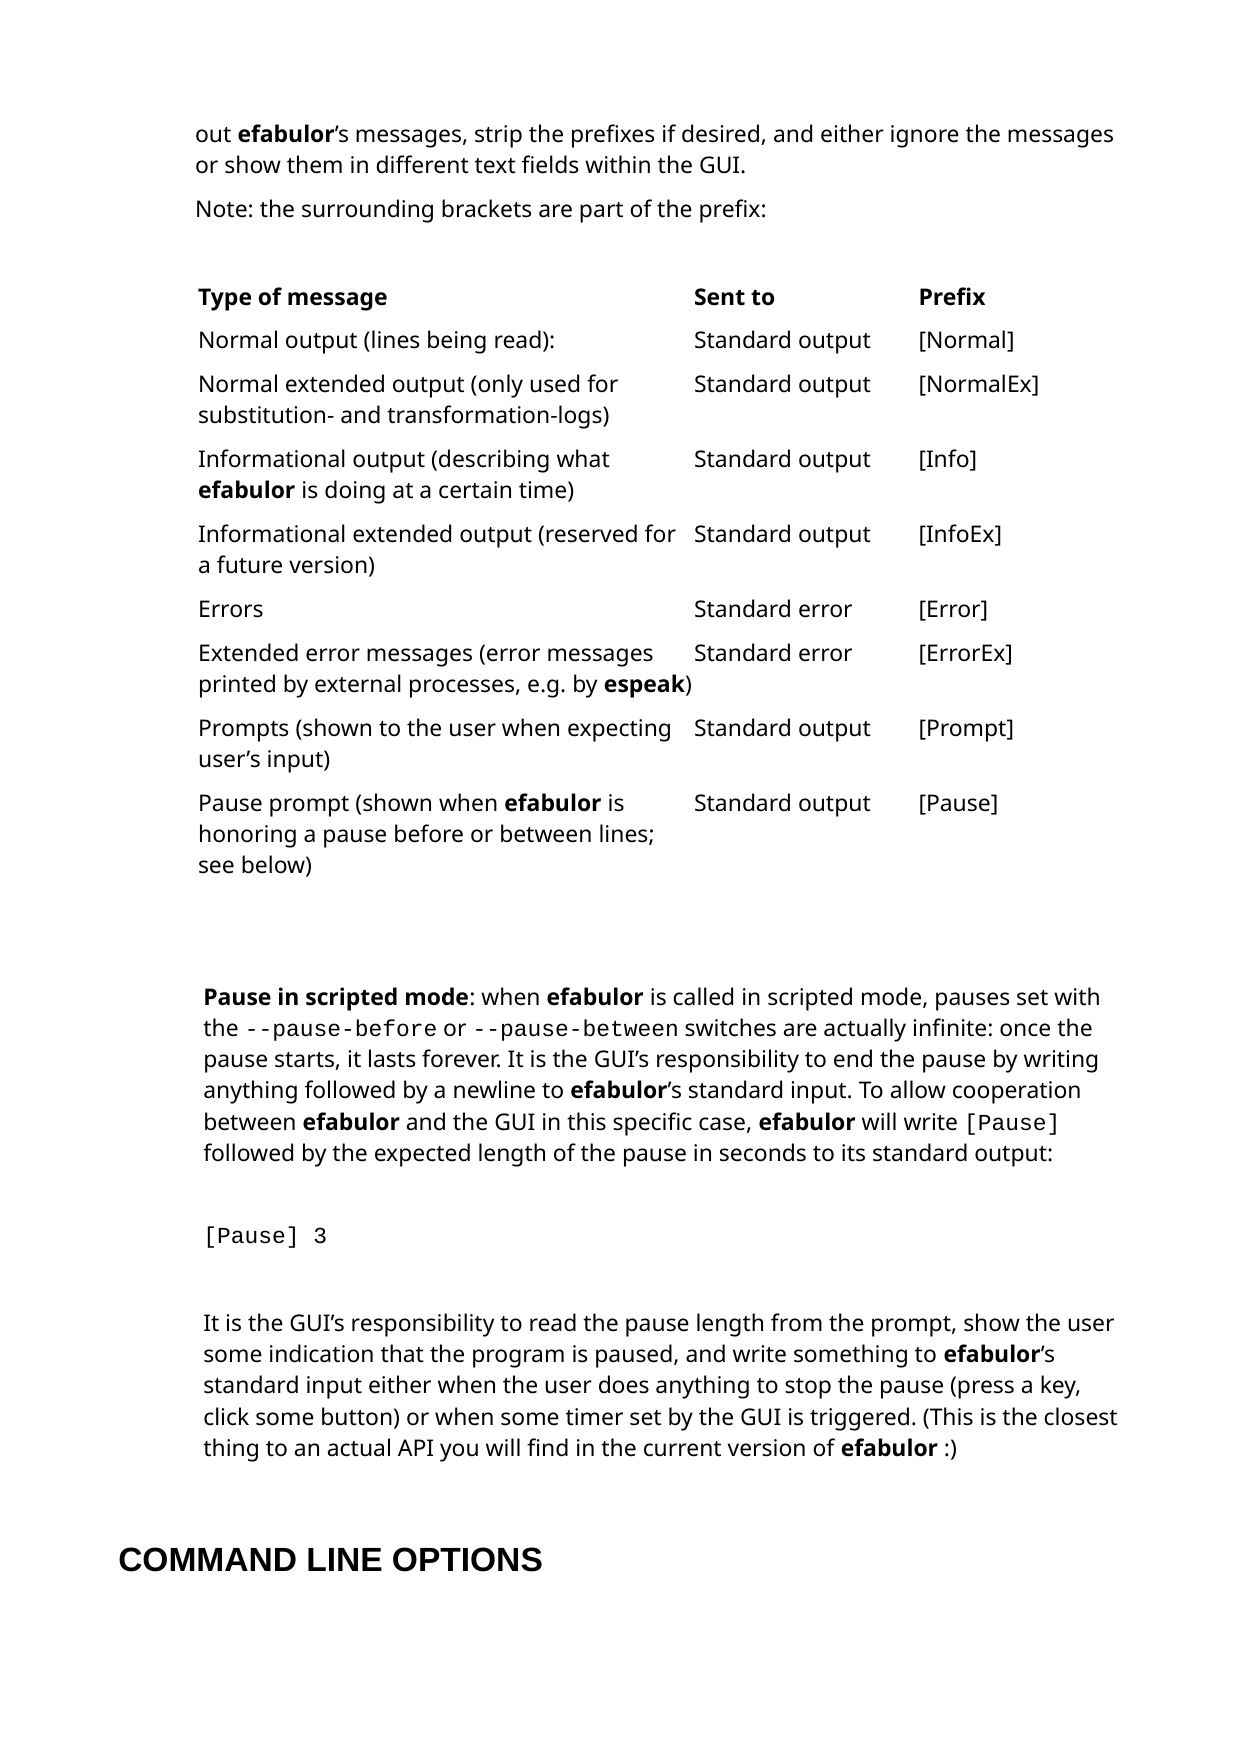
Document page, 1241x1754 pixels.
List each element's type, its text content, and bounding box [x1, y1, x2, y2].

table_cell Extended error messages (error messages printed by external processes, e.g. by espeak) [198, 637, 694, 712]
table_header Prefix [918, 281, 1122, 324]
table_cell [NormalEx] [918, 368, 1122, 443]
text Pause in scripted mode: when efabulor is called in scripted mode, pauses set with the ‑‑pause‑before or ‑‑pause‑between switches are actually infinite: once the pause starts, it lasts forever. It is the GUI’s responsibility to end the pause by writing anything followed by a newline to efabulor’s standard input. To allow cooperation between efabulor and the GUI in this specific case, efabulor will write [Pause] followed by the expected length of the pause in seconds to its standard output: [203, 981, 1122, 1168]
table_cell Normal output (lines being read): [198, 324, 694, 368]
table_cell [Error] [918, 593, 1122, 637]
text [Pause] 3 [203, 1224, 1122, 1251]
table_cell Standard output [694, 712, 918, 787]
table_cell [Pause] [918, 787, 1122, 893]
table_cell Standard error [694, 637, 918, 712]
table_cell Standard output [694, 787, 918, 893]
text out efabulor’s messages, strip the prefixes if desired, and either ignore the messages or show them in different text fields within the GUI. [195, 118, 1122, 181]
table_cell Normal extended output (only used for substitution- and transformation-logs) [198, 368, 694, 443]
table_header Sent to [694, 281, 918, 324]
table_cell Informational extended output (reserved for a future version) [198, 518, 694, 593]
table_cell Errors [198, 593, 694, 637]
table_cell Standard error [694, 593, 918, 637]
table_cell Pause prompt (shown when efabulor is honoring a pause before or between lines; see below) [198, 787, 694, 893]
table_cell Standard output [694, 368, 918, 443]
subtitle COMMAND LINE OPTIONS [118, 1540, 1122, 1579]
table_cell [Normal] [918, 324, 1122, 368]
table_cell [Prompt] [918, 712, 1122, 787]
table_cell Standard output [694, 443, 918, 518]
table_cell Standard output [694, 518, 918, 593]
table_header Type of message [198, 281, 694, 324]
table_cell Informational output (describing what efabulor is doing at a certain time) [198, 443, 694, 518]
table_cell [Info] [918, 443, 1122, 518]
text Note: the surrounding brackets are part of the prefix: [195, 193, 1122, 224]
table_cell Prompts (shown to the user when expecting user’s input) [198, 712, 694, 787]
table_cell [ErrorEx] [918, 637, 1122, 712]
table_cell [InfoEx] [918, 518, 1122, 593]
table_cell Standard output [694, 324, 918, 368]
text It is the GUI’s responsibility to read the pause length from the prompt, show the user some indication that the program is paused, and write something to efabulor’s standard input either when the user does anything to stop the pause (press a key, click some button) or when some timer set by the GUI is triggered. (This is the closest thing to an actual API you will find in the current version of efabulor :) [203, 1307, 1122, 1463]
